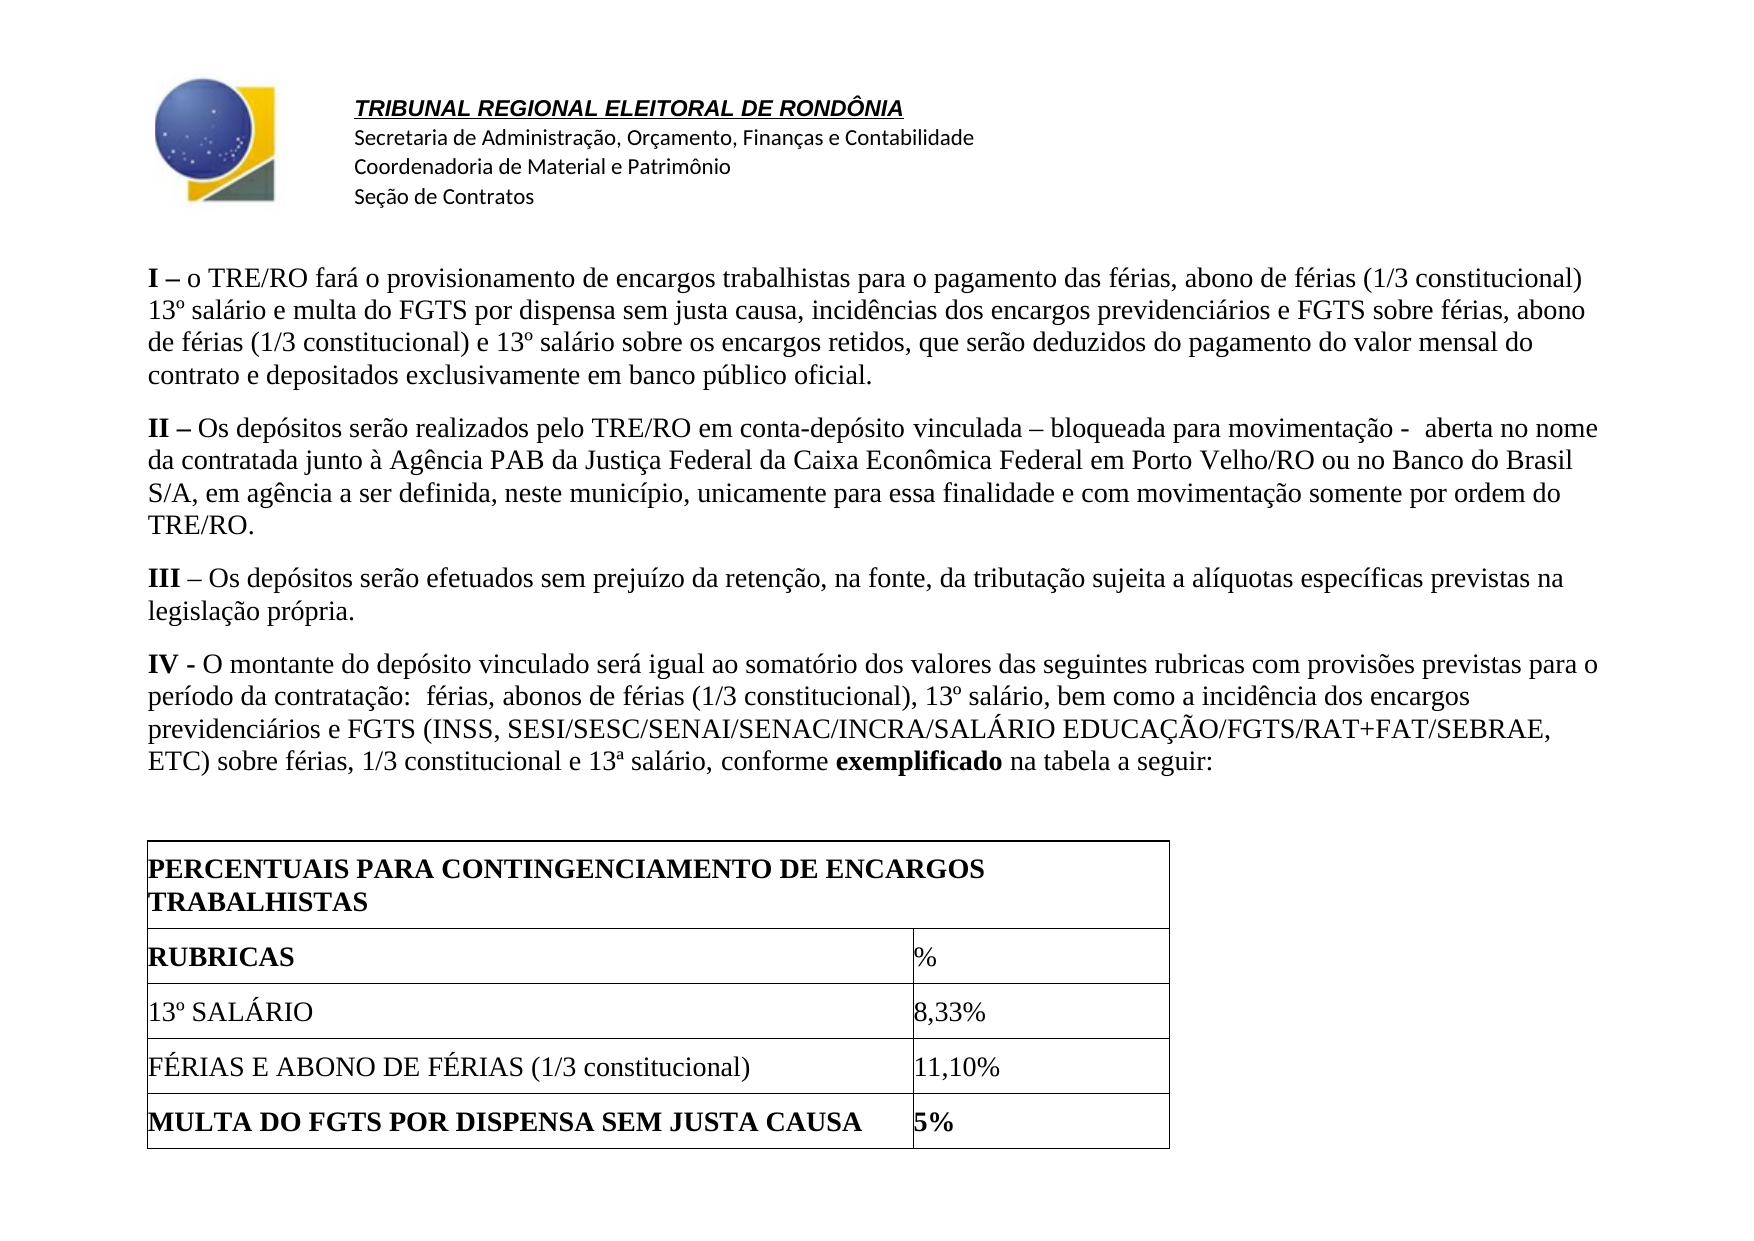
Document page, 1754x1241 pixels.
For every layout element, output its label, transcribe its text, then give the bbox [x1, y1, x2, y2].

table_cell 11,10% [914, 1039, 1169, 1093]
text IV - O montante do depósito vinculado será igual ao somatório dos valores das seguintes rubricas com provisões previstas para o período da contratação: férias, abonos de férias (1/3 constitucional), 13º salário, bem como a incidência dos encargos previdenciários e FGTS (INSS, SESI/SESC/SENAI/SENAC/INCRA/SALÁRIO EDUCAÇÃO/FGTS/RAT+FAT/SEBRAE, ETC) sobre férias, 1/3 constitucional e 13ª salário, conforme exemplificado na tabela a seguir: [148, 647, 1606, 777]
table_cell MULTA DO FGTS POR DISPENSA SEM JUSTA CAUSA [148, 1094, 913, 1148]
text III – Os depósitos serão efetuados sem prejuízo da retenção, na fonte, da tributação sujeita a alíquotas específicas previstas na legislação própria. [148, 561, 1606, 626]
table_cell 5% [914, 1094, 1169, 1148]
table_header PERCENTUAIS PARA CONTINGENCIAMENTO DE ENCARGOS TRABALHISTAS [148, 842, 1169, 928]
table_cell 8,33% [914, 984, 1169, 1038]
table_cell 13º SALÁRIO [148, 984, 913, 1038]
table_cell % [914, 929, 1169, 983]
text II – Os depósitos serão realizados pelo TRE/RO em conta-depósito vinculada – bloqueada para movimentação - aberta no nome da contratada junto à Agência PAB da Justiça Federal da Caixa Econômica Federal em Porto Velho/RO ou no Banco do Brasil S/A, em agência a ser definida, neste município, unicamente para essa finalidade e com movimentação somente por ordem do TRE/RO. [148, 411, 1606, 541]
table_cell RUBRICAS [148, 929, 913, 983]
text I – o TRE/RO fará o provisionamento de encargos trabalhistas para o pagamento das férias, abono de férias (1/3 constitucional) 13º salário e multa do FGTS por dispensa sem justa causa, incidências dos encargos previdenciários e FGTS sobre férias, abono de férias (1/3 constitucional) e 13º salário sobre os encargos retidos, que serão deduzidos do pagamento do valor mensal do contrato e depositados exclusivamente em banco público oficial. [148, 261, 1606, 390]
table_cell FÉRIAS E ABONO DE FÉRIAS (1/3 constitucional) [148, 1039, 913, 1093]
